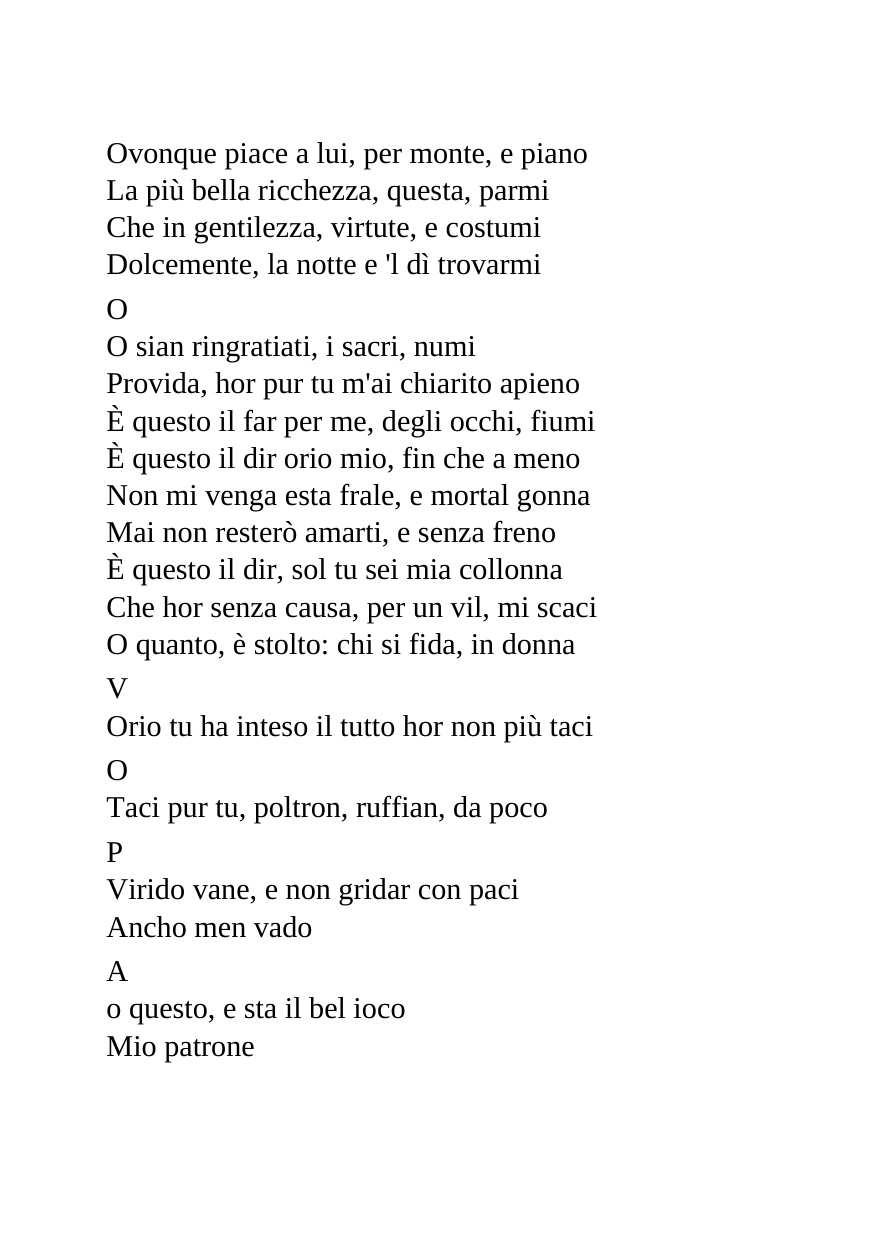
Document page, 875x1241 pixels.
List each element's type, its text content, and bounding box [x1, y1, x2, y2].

text Orio tu ha inteso il tutto hor non più taci [106, 708, 768, 742]
text O quanto, è stolto: chi si fida, in donna [106, 626, 768, 661]
text O [106, 291, 768, 326]
text Non mi venga esta frale, e mortal gonna [106, 477, 768, 512]
text È questo il far per me, degli occhi, fiumi [106, 403, 768, 437]
text Virido vane, e non gridar con paci [106, 872, 768, 906]
text V [106, 671, 768, 705]
text Che hor senza causa, per un vil, mi scaci [106, 589, 768, 623]
text Dolcemente, la notte e 'l dì trovarmi [106, 247, 768, 281]
text Ovonque piace a lui, per monte, e piano [106, 135, 768, 170]
text La più bella ricchezza, questa, parmi [106, 172, 768, 207]
text Taci pur tu, poltron, ruffian, da poco [106, 790, 768, 824]
text o questo, e sta il bel ioco [106, 991, 768, 1025]
text Ancho men vado [106, 909, 768, 943]
text P [106, 834, 768, 869]
text Provida, hor pur tu m'ai chiarito apieno [106, 366, 768, 400]
text Mai non resterò amarti, e senza freno [106, 514, 768, 549]
text A [106, 953, 768, 988]
text Che in gentilezza, virtute, e costumi [106, 209, 768, 244]
text È questo il dir orio mio, fin che a meno [106, 440, 768, 475]
text È questo il dir, sol tu sei mia collonna [106, 552, 768, 586]
text Mio patrone [106, 1028, 768, 1062]
text O [106, 752, 768, 787]
text O sian ringratiati, i sacri, numi [106, 328, 768, 363]
